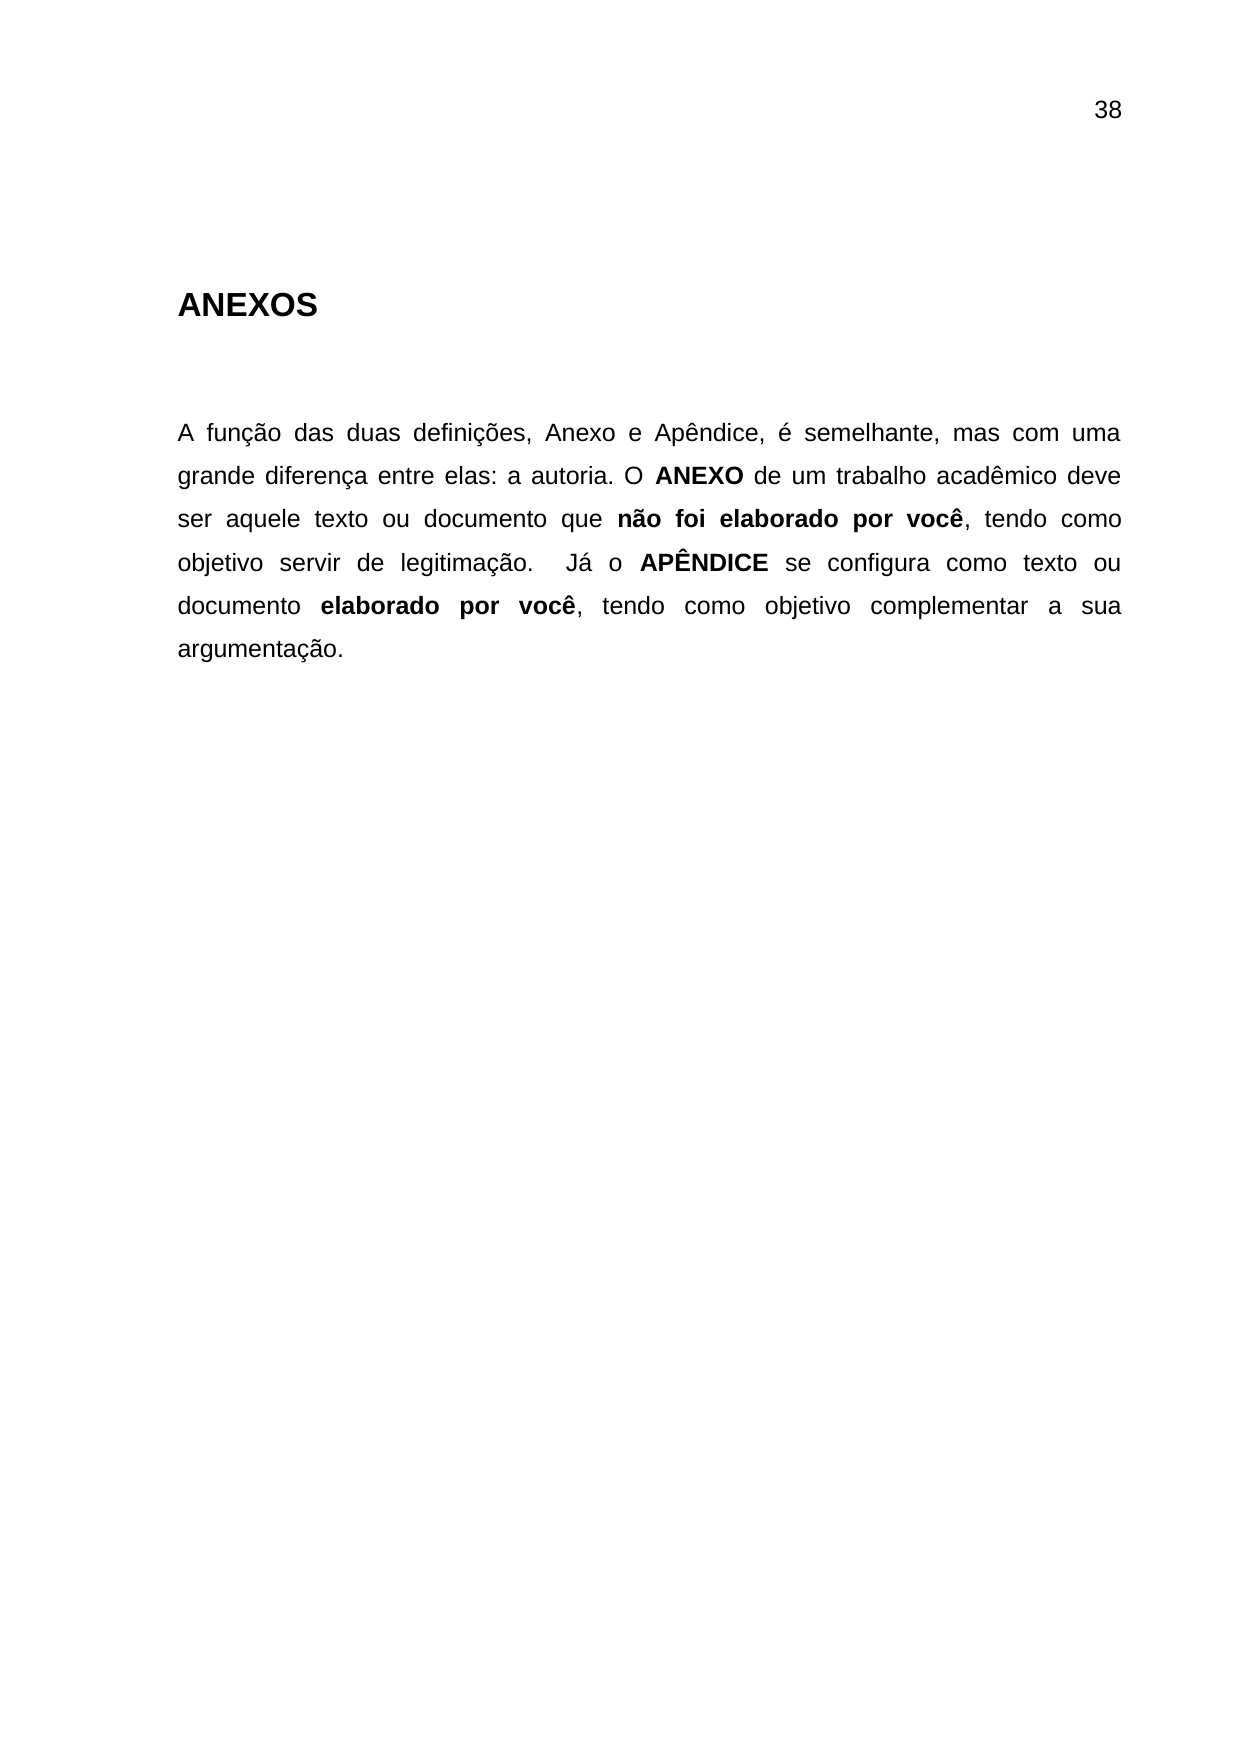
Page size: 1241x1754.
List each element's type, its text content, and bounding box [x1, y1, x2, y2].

text ANEXOS [177, 286, 1122, 324]
text A função das duas definições, Anexo e Apêndice, é semelhante, mas com uma grande diferença entre elas: a autoria. O ANEXO de um trabalho acadêmico deve ser aquele texto ou documento que não foi elaborado por você, tendo como objetivo servir de legitimação. Já o APÊNDICE se configura como texto ou documento elaborado por você, tendo como objetivo complementar a sua argumentação. [177, 418, 1122, 662]
